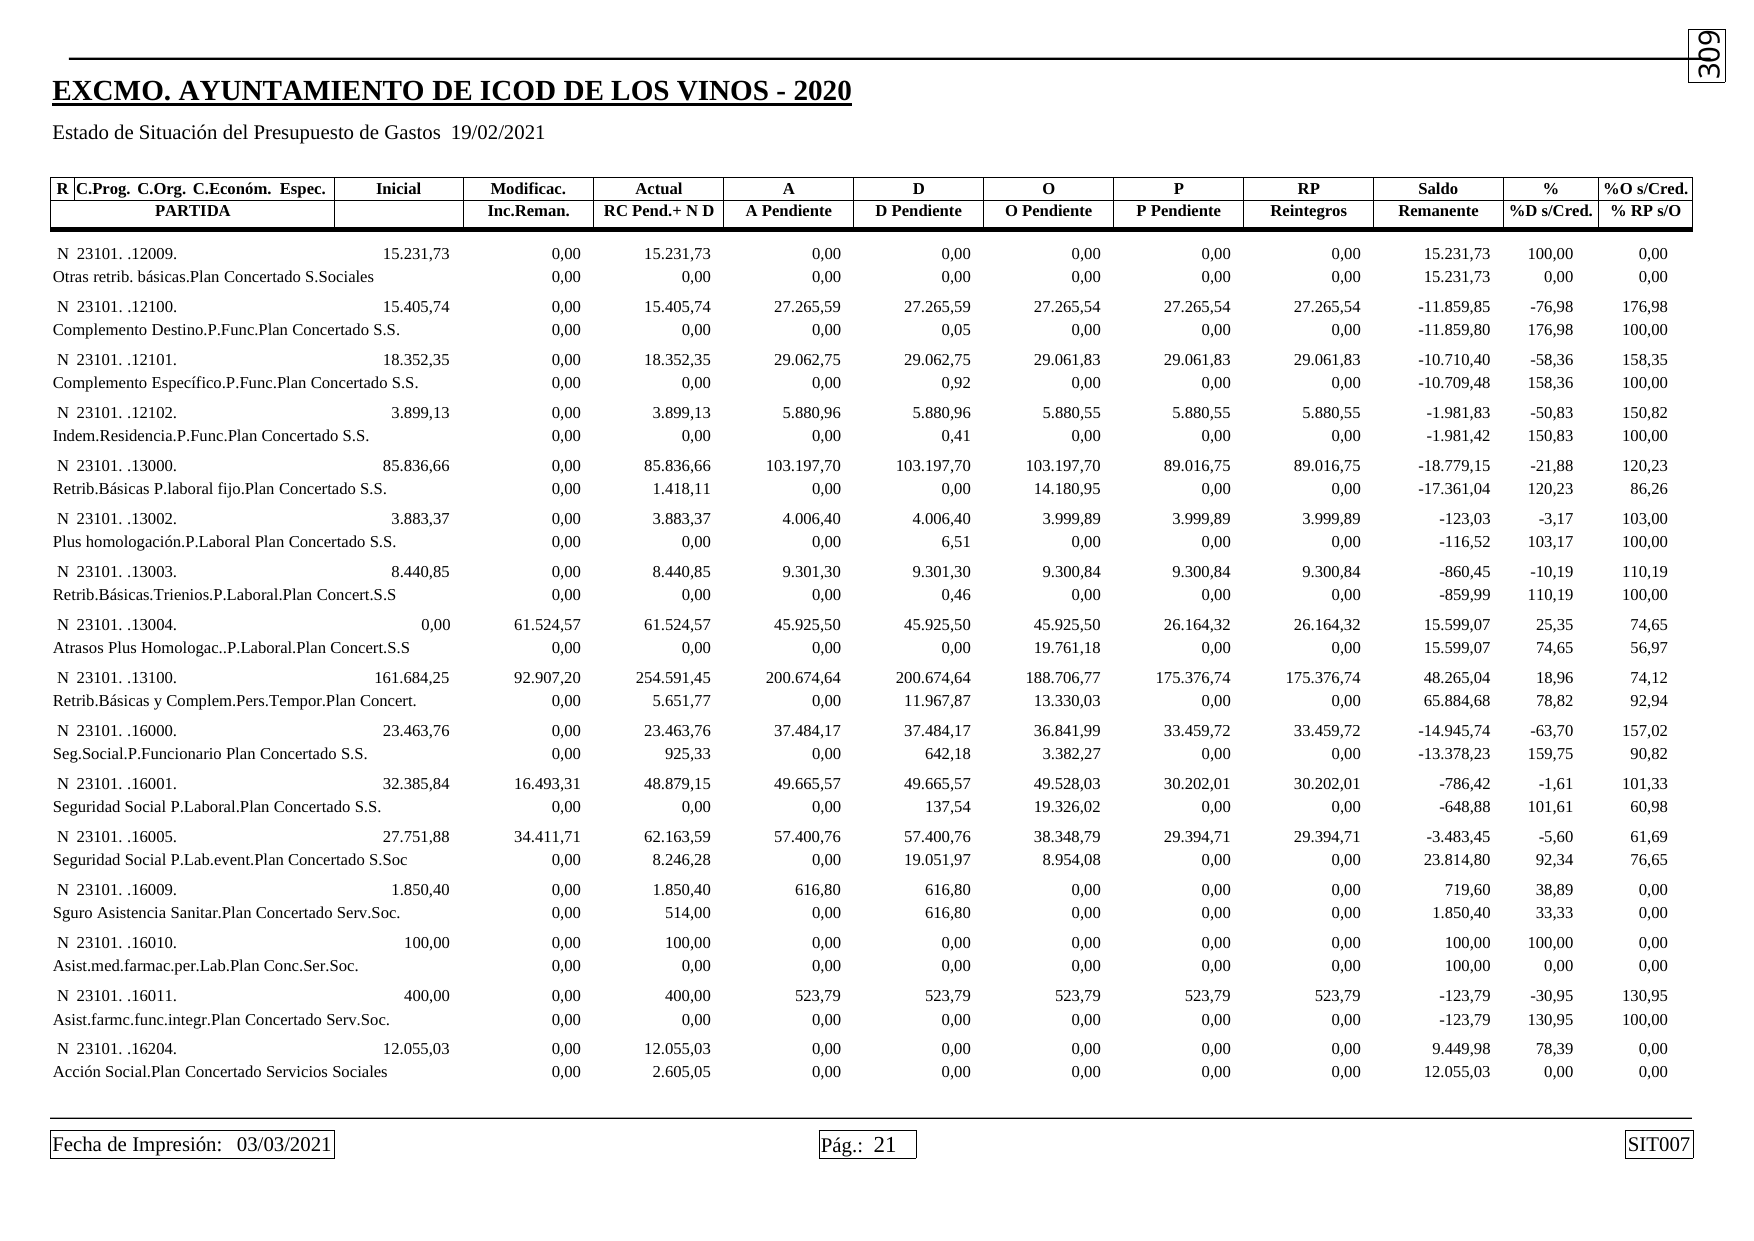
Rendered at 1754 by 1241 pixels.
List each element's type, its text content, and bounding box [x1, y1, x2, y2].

table_cell 0,00 [482, 478, 607, 504]
table_cell N 23101. .16000. 23.463,76 [48, 716, 482, 742]
table_cell 0,00 [1127, 955, 1257, 981]
table_cell 0,00 [997, 1034, 1127, 1061]
table_cell 33.459,72 [1127, 716, 1257, 742]
table_cell 30.202,01 [1127, 769, 1257, 796]
table_cell Seguridad Social P.Lab.event.Plan Concertado S.Soc [48, 849, 482, 875]
table_cell 0,00 [1257, 690, 1388, 716]
table_cell 13.330,03 [997, 690, 1127, 716]
table_header C.Prog. C.Org. C.Económ. Espec. [75, 178, 334, 200]
table_cell 4.006,40 [867, 504, 997, 530]
table_cell 0,05 [867, 318, 997, 345]
table_cell 0,00 [1127, 902, 1257, 928]
table_cell 48.879,15 [607, 769, 737, 796]
table_cell 0,00 [1257, 743, 1388, 769]
table_cell 0,00 [482, 875, 607, 902]
table_cell 0,00 [1127, 1061, 1257, 1087]
table_cell 130,95 [1508, 1008, 1597, 1034]
table_cell N 23101. .12101. 18.352,35 [48, 345, 482, 371]
table_cell N 23101. .16001. 32.385,84 [48, 769, 482, 796]
table_cell 523,79 [1127, 981, 1257, 1008]
table_cell 19.326,02 [997, 796, 1127, 822]
table_header O [984, 178, 1113, 200]
table_cell 89.016,75 [1127, 451, 1257, 477]
table_cell 0,00 [482, 716, 607, 742]
table_cell 719,60 [1389, 875, 1508, 902]
table_cell 0,00 [737, 636, 867, 663]
table_cell 0,00 [607, 530, 737, 557]
table_cell 78,82 [1508, 690, 1597, 716]
table_cell 120,23 [1508, 478, 1597, 504]
table_cell 110,19 [1508, 584, 1597, 610]
table_cell -1.981,42 [1389, 424, 1508, 451]
table_cell 0,00 [997, 902, 1127, 928]
table_cell Seguridad Social P.Laboral.Plan Concertado S.S. [48, 796, 482, 822]
table_header Inicial [335, 178, 463, 200]
table_cell 0,00 [482, 292, 607, 318]
table_cell 78,39 [1508, 1034, 1597, 1061]
table_cell 158,36 [1508, 371, 1597, 398]
table_header A [724, 178, 853, 200]
table_cell -10.709,48 [1389, 371, 1508, 398]
table_cell 0,00 [997, 1061, 1127, 1087]
table_cell [335, 201, 463, 227]
table_header 15.231,73 [607, 239, 737, 265]
table_cell -14.945,74 [1389, 716, 1508, 742]
table_cell 0,46 [867, 584, 997, 610]
table_cell 0,00 [482, 451, 607, 477]
table_cell 0,00 [482, 796, 607, 822]
table_cell Plus homologación.P.Laboral Plan Concertado S.S. [48, 530, 482, 557]
table_cell 27.265,54 [1257, 292, 1388, 318]
table_header 0,00 [867, 239, 997, 265]
table_header 0,00 [482, 239, 607, 265]
table_cell Seg.Social.P.Funcionario Plan Concertado S.S. [48, 743, 482, 769]
table_cell 29.061,83 [1257, 345, 1388, 371]
table_cell 26.164,32 [1127, 610, 1257, 636]
table_cell 0,00 [737, 928, 867, 954]
table_cell 29.061,83 [997, 345, 1127, 371]
table_cell 36.841,99 [997, 716, 1127, 742]
table_cell 37.484,17 [737, 716, 867, 742]
table_cell 100,00 [1597, 318, 1672, 345]
table_cell 27.265,54 [1127, 292, 1257, 318]
table_cell 0,00 [607, 636, 737, 663]
table_cell N 23101. .16204. 12.055,03 [48, 1034, 482, 1061]
table_cell 0,00 [607, 424, 737, 451]
table_header Saldo [1374, 178, 1503, 200]
table_cell 0,00 [997, 318, 1127, 345]
table_cell 29.061,83 [1127, 345, 1257, 371]
table_cell 0,00 [1597, 928, 1672, 954]
table_cell Remanente [1374, 201, 1503, 227]
table_cell 200.674,64 [737, 663, 867, 689]
table_cell -123,79 [1389, 1008, 1508, 1034]
table_cell 0,00 [482, 1008, 607, 1034]
table_cell 0,00 [1257, 849, 1388, 875]
table_cell 0,00 [482, 345, 607, 371]
table_cell 100,00 [1597, 530, 1672, 557]
table_cell 0,00 [997, 265, 1127, 292]
table_cell 2.605,05 [607, 1061, 737, 1087]
table_cell A Pendiente [724, 201, 853, 227]
table_cell 0,00 [997, 424, 1127, 451]
table_cell -11.859,80 [1389, 318, 1508, 345]
table_cell 61.524,57 [607, 610, 737, 636]
table_cell 103,17 [1508, 530, 1597, 557]
table_cell 29.394,71 [1127, 822, 1257, 848]
table_cell 0,00 [1508, 955, 1597, 981]
table_cell 0,00 [1597, 1061, 1672, 1087]
table_cell -786,42 [1389, 769, 1508, 796]
table_cell 33.459,72 [1257, 716, 1388, 742]
table_cell 0,00 [867, 928, 997, 954]
table_cell 0,00 [482, 1061, 607, 1087]
table_cell N 23101. .13100. 161.684,25 [48, 663, 482, 689]
table_cell 5.880,55 [997, 398, 1127, 424]
table_cell 15.405,74 [379, 292, 482, 318]
table_cell N 23101. .16005. 27.751,88 [48, 822, 482, 848]
table_cell 0,00 [737, 265, 867, 292]
table_cell 200.674,64 [867, 663, 997, 689]
table_cell 0,00 [482, 981, 607, 1008]
table_cell 0,00 [482, 371, 607, 398]
table_cell 0,00 [607, 584, 737, 610]
table_cell -860,45 [1389, 557, 1508, 583]
table_cell 0,00 [607, 371, 737, 398]
table_cell 0,00 [867, 265, 997, 292]
table_cell 0,00 [1597, 1034, 1672, 1061]
table_cell N 23101. .13003. 8.440,85 [48, 557, 482, 583]
table_cell 15.599,07 [1389, 610, 1508, 636]
table_cell 0,00 [997, 371, 1127, 398]
table_cell 0,92 [867, 371, 997, 398]
table_cell 100,00 [1597, 584, 1672, 610]
table_cell 0,00 [1508, 1061, 1597, 1087]
table_cell %D s/Cred. [1504, 201, 1598, 227]
table_cell 0,00 [1257, 955, 1388, 981]
table_header 0,00 [737, 239, 867, 265]
table_cell 175.376,74 [1127, 663, 1257, 689]
table_cell 0,00 [482, 584, 607, 610]
table_cell 0,00 [482, 318, 607, 345]
table_cell 45.925,50 [737, 610, 867, 636]
table_cell 103.197,70 [997, 451, 1127, 477]
table_cell 27.265,59 [867, 292, 997, 318]
table_header Actual [594, 178, 723, 200]
table_cell 0,00 [867, 1034, 997, 1061]
table_cell 110,19 [1597, 557, 1672, 583]
table_cell 5.651,77 [607, 690, 737, 716]
table_header 0,00 [997, 239, 1127, 265]
table_header 0,00 [1127, 239, 1257, 265]
table_cell 1.418,11 [607, 478, 737, 504]
table_cell Indem.Residencia.P.Func.Plan Concertado S.S. [48, 424, 482, 451]
table_cell 0,00 [1257, 371, 1388, 398]
table_cell 61.524,57 [482, 610, 607, 636]
table_cell Sguro Asistencia Sanitar.Plan Concertado Serv.Soc. [48, 902, 482, 928]
table_cell 0,00 [482, 928, 607, 954]
table_cell 0,00 [867, 478, 997, 504]
table_cell 0,00 [737, 1061, 867, 1087]
table_cell 0,00 [737, 584, 867, 610]
table_cell 0,00 [737, 902, 867, 928]
table_cell -11.859,85 [1389, 292, 1508, 318]
table_cell 9.300,84 [1127, 557, 1257, 583]
table_cell N 23101. .16011. 400,00 [48, 981, 482, 1008]
table_header P [1114, 178, 1243, 200]
table_cell [379, 265, 482, 292]
table_cell 3.999,89 [1127, 504, 1257, 530]
table_header % [1504, 178, 1598, 200]
table_cell Acción Social.Plan Concertado Servicios Sociales [48, 1061, 482, 1087]
table_cell 642,18 [867, 743, 997, 769]
table_header 0,00 [1597, 239, 1672, 265]
table_cell 16.493,31 [482, 769, 607, 796]
table_cell 74,65 [1597, 610, 1672, 636]
table_cell Asist.med.farmac.per.Lab.Plan Conc.Ser.Soc. [48, 955, 482, 981]
table_cell -30,95 [1508, 981, 1597, 1008]
table_cell 0,00 [737, 796, 867, 822]
table_cell 0,00 [737, 690, 867, 716]
table_header 15.231,73 [1389, 239, 1508, 265]
table_cell 49.665,57 [737, 769, 867, 796]
table_header N 23101. .12009. [48, 239, 379, 265]
table_cell -13.378,23 [1389, 743, 1508, 769]
table_cell 0,00 [482, 265, 607, 292]
table_cell D Pendiente [854, 201, 983, 227]
table_cell -58,36 [1508, 345, 1597, 371]
table_header %O s/Cred. [1599, 178, 1692, 200]
table_cell 100,00 [1597, 1008, 1672, 1034]
table_cell Complemento Específico.P.Func.Plan Concertado S.S. [48, 371, 482, 398]
table_cell 0,00 [1257, 1034, 1388, 1061]
table_cell N 23101. .12100. [48, 292, 379, 318]
table_cell 0,00 [1257, 875, 1388, 902]
table_cell 0,00 [1127, 849, 1257, 875]
table_cell -50,83 [1508, 398, 1597, 424]
table_cell 23.814,80 [1389, 849, 1508, 875]
table_cell RC Pend.+ N D [594, 201, 723, 227]
table_cell P Pendiente [1114, 201, 1243, 227]
table_cell 86,26 [1597, 478, 1672, 504]
table_cell 0,00 [1127, 530, 1257, 557]
table_cell 15.405,74 [607, 292, 737, 318]
table_cell 3.899,13 [607, 398, 737, 424]
table_cell 9.300,84 [997, 557, 1127, 583]
table_cell 0,00 [1127, 478, 1257, 504]
table_cell N 23101. .12102. 3.899,13 [48, 398, 482, 424]
table_cell 0,00 [607, 318, 737, 345]
table_cell 0,00 [997, 584, 1127, 610]
table_cell 0,00 [1257, 902, 1388, 928]
table_cell -123,79 [1389, 981, 1508, 1008]
text 309 [1689, 31, 1724, 82]
table_cell 0,00 [607, 796, 737, 822]
table_cell 0,00 [1127, 1008, 1257, 1034]
table_cell 4.006,40 [737, 504, 867, 530]
table_cell Retrib.Básicas y Complem.Pers.Tempor.Plan Concert. [48, 690, 482, 716]
table_cell 0,00 [997, 1008, 1127, 1034]
table_cell 176,98 [1597, 292, 1672, 318]
table_cell 176,98 [1508, 318, 1597, 345]
table_cell 49.665,57 [867, 769, 997, 796]
table_cell 18,96 [1508, 663, 1597, 689]
table_cell 523,79 [737, 981, 867, 1008]
table_cell 616,80 [737, 875, 867, 902]
table_cell 0,00 [997, 928, 1127, 954]
table_cell 0,00 [1257, 530, 1388, 557]
table_cell -10.710,40 [1389, 345, 1508, 371]
table_cell 0,00 [1597, 955, 1672, 981]
table_cell 5.880,96 [737, 398, 867, 424]
table_cell 0,00 [997, 530, 1127, 557]
table_cell 0,00 [737, 955, 867, 981]
table_cell 0,00 [1257, 636, 1388, 663]
table_cell 0,00 [1257, 584, 1388, 610]
table_cell 158,35 [1597, 345, 1672, 371]
table_cell 38,89 [1508, 875, 1597, 902]
table_cell 6,51 [867, 530, 997, 557]
table_cell 3.999,89 [1257, 504, 1388, 530]
table_cell 0,00 [482, 398, 607, 424]
table_cell 0,00 [1127, 265, 1257, 292]
table_header Modificac. [464, 178, 593, 200]
table_cell Otras retrib. básicas.Plan Concertado S.Sociales [48, 265, 379, 292]
table_cell -3.483,45 [1389, 822, 1508, 848]
table_cell 400,00 [607, 981, 737, 1008]
table_cell 49.528,03 [997, 769, 1127, 796]
table_cell 0,00 [867, 955, 997, 981]
table_cell 523,79 [867, 981, 997, 1008]
table_cell 0,00 [607, 955, 737, 981]
table_cell 100,00 [1508, 928, 1597, 954]
table_cell -76,98 [1508, 292, 1597, 318]
table_cell 0,00 [737, 371, 867, 398]
table_cell 103.197,70 [737, 451, 867, 477]
table_cell 514,00 [607, 902, 737, 928]
table_cell 0,00 [1257, 1061, 1388, 1087]
table_cell O Pendiente [984, 201, 1113, 227]
table_cell Complemento Destino.P.Func.Plan Concertado S.S. [48, 318, 482, 345]
table_cell 3.999,89 [997, 504, 1127, 530]
table_cell N 23101. .13000. 85.836,66 [48, 451, 482, 477]
table_cell 34.411,71 [482, 822, 607, 848]
table_cell 523,79 [1257, 981, 1388, 1008]
table_cell Reintegros [1244, 201, 1373, 227]
table_cell N 23101. .16009. 1.850,40 [48, 875, 482, 902]
table_cell 30.202,01 [1257, 769, 1388, 796]
table_cell 0,00 [737, 1008, 867, 1034]
table_cell 157,02 [1597, 716, 1672, 742]
table_cell 0,00 [737, 1034, 867, 1061]
table_cell 89.016,75 [1257, 451, 1388, 477]
table_cell 0,00 [482, 902, 607, 928]
table_cell 0,00 [1257, 318, 1388, 345]
table_cell 48.265,04 [1389, 663, 1508, 689]
table_cell 100,00 [1597, 424, 1672, 451]
table_cell 616,80 [867, 875, 997, 902]
table_cell 100,00 [1389, 955, 1508, 981]
table_cell 38.348,79 [997, 822, 1127, 848]
table_cell Retrib.Básicas.Trienios.P.Laboral.Plan Concert.S.S [48, 584, 482, 610]
table_cell 100,00 [1597, 371, 1672, 398]
table_cell 0,00 [737, 849, 867, 875]
table_cell 100,00 [1389, 928, 1508, 954]
table_cell 5.880,55 [1257, 398, 1388, 424]
table_cell -1,61 [1508, 769, 1597, 796]
table_cell 0,00 [1127, 584, 1257, 610]
table_cell -1.981,83 [1389, 398, 1508, 424]
table_cell 27.265,59 [737, 292, 867, 318]
table_cell 0,00 [482, 504, 607, 530]
table_cell 159,75 [1508, 743, 1597, 769]
table_cell 0,00 [482, 1034, 607, 1061]
table_cell 0,00 [482, 743, 607, 769]
table_cell 0,00 [482, 955, 607, 981]
table_cell 103.197,70 [867, 451, 997, 477]
table_cell 0,00 [1127, 743, 1257, 769]
table_cell 3.883,37 [607, 504, 737, 530]
table_cell 9.300,84 [1257, 557, 1388, 583]
table_cell 56,97 [1597, 636, 1672, 663]
table_cell 0,00 [1127, 690, 1257, 716]
table_cell 0,00 [1508, 265, 1597, 292]
table_cell 0,00 [1127, 636, 1257, 663]
table_cell -3,17 [1508, 504, 1597, 530]
table_cell 101,61 [1508, 796, 1597, 822]
table_cell 57.400,76 [867, 822, 997, 848]
table_cell 0,00 [607, 1008, 737, 1034]
table_cell -123,03 [1389, 504, 1508, 530]
table_cell 3.382,27 [997, 743, 1127, 769]
table_cell 62.163,59 [607, 822, 737, 848]
table_cell 29.062,75 [737, 345, 867, 371]
table_cell -21,88 [1508, 451, 1597, 477]
table_cell -17.361,04 [1389, 478, 1508, 504]
table_cell -5,60 [1508, 822, 1597, 848]
table_cell 175.376,74 [1257, 663, 1388, 689]
table_cell 120,23 [1597, 451, 1672, 477]
table_cell 12.055,03 [1389, 1061, 1508, 1087]
table_cell 9.449,98 [1389, 1034, 1508, 1061]
table_cell -116,52 [1389, 530, 1508, 557]
table_cell 0,00 [737, 424, 867, 451]
table_cell -859,99 [1389, 584, 1508, 610]
table_cell 0,00 [607, 265, 737, 292]
table_cell 90,82 [1597, 743, 1672, 769]
table_cell 45.925,50 [867, 610, 997, 636]
table_cell Atrasos Plus Homologac..P.Laboral.Plan Concert.S.S [48, 636, 482, 663]
table_cell 0,00 [997, 875, 1127, 902]
table_cell 0,00 [867, 1061, 997, 1087]
table_cell 0,00 [1257, 928, 1388, 954]
table_cell 92.907,20 [482, 663, 607, 689]
table_cell 0,00 [482, 557, 607, 583]
table_cell 15.231,73 [1389, 265, 1508, 292]
table_cell 0,00 [482, 424, 607, 451]
table_cell 100,00 [607, 928, 737, 954]
table_header RP [1244, 178, 1373, 200]
table_cell 0,00 [737, 530, 867, 557]
table_cell 101,33 [1597, 769, 1672, 796]
table_cell 11.967,87 [867, 690, 997, 716]
table_cell 150,83 [1508, 424, 1597, 451]
table_cell 0,00 [867, 1008, 997, 1034]
table_cell Retrib.Básicas P.laboral fijo.Plan Concertado S.S. [48, 478, 482, 504]
table_cell 0,00 [1257, 424, 1388, 451]
table_cell 0,00 [1257, 1008, 1388, 1034]
table_cell 85.836,66 [607, 451, 737, 477]
table_header R [51, 178, 74, 200]
table_cell 76,65 [1597, 849, 1672, 875]
table_cell 0,00 [1597, 875, 1672, 902]
table_header 0,00 [1257, 239, 1388, 265]
table_cell -10,19 [1508, 557, 1597, 583]
table_cell 0,00 [482, 530, 607, 557]
table_cell 19.051,97 [867, 849, 997, 875]
table_header D [854, 178, 983, 200]
table_cell 12.055,03 [607, 1034, 737, 1061]
table_header 100,00 [1508, 239, 1597, 265]
table_cell 27.265,54 [997, 292, 1127, 318]
table_cell 19.761,18 [997, 636, 1127, 663]
table_cell 0,00 [1257, 478, 1388, 504]
table_cell 14.180,95 [997, 478, 1127, 504]
table_cell 0,00 [1127, 796, 1257, 822]
table_cell 0,00 [1257, 796, 1388, 822]
table_cell 0,00 [1127, 318, 1257, 345]
table_cell 26.164,32 [1257, 610, 1388, 636]
table_cell 33,33 [1508, 902, 1597, 928]
table_cell % RP s/O [1599, 201, 1692, 227]
table_cell 92,34 [1508, 849, 1597, 875]
table_cell 15.599,07 [1389, 636, 1508, 663]
table_cell Asist.farmc.func.integr.Plan Concertado Serv.Soc. [48, 1008, 482, 1034]
table_cell 60,98 [1597, 796, 1672, 822]
table_cell 0,00 [482, 690, 607, 716]
table_cell -63,70 [1508, 716, 1597, 742]
table_cell 29.394,71 [1257, 822, 1388, 848]
table_cell 74,12 [1597, 663, 1672, 689]
table_cell 8.440,85 [607, 557, 737, 583]
table_cell 523,79 [997, 981, 1127, 1008]
table_cell Inc.Reman. [464, 201, 593, 227]
table_cell N 23101. .16010. 100,00 [48, 928, 482, 954]
table_cell 9.301,30 [737, 557, 867, 583]
table_cell 0,00 [1127, 424, 1257, 451]
table_cell 1.850,40 [1389, 902, 1508, 928]
table_cell 0,00 [1597, 902, 1672, 928]
table_header 15.231,73 [379, 239, 482, 265]
table_cell 0,00 [867, 636, 997, 663]
table_cell N 23101. .13004. 0,00 [48, 610, 482, 636]
table_cell 188.706,77 [997, 663, 1127, 689]
table_cell 8.954,08 [997, 849, 1127, 875]
table_cell 1.850,40 [607, 875, 737, 902]
table_cell 0,41 [867, 424, 997, 451]
table_cell 0,00 [482, 849, 607, 875]
table_cell -648,88 [1389, 796, 1508, 822]
table_cell 0,00 [1127, 371, 1257, 398]
table_cell 37.484,17 [867, 716, 997, 742]
table_cell 5.880,55 [1127, 398, 1257, 424]
table_cell 5.880,96 [867, 398, 997, 424]
table_cell 0,00 [482, 636, 607, 663]
table_cell 8.246,28 [607, 849, 737, 875]
table_cell 0,00 [737, 743, 867, 769]
table_cell 29.062,75 [867, 345, 997, 371]
table_cell 0,00 [1127, 1034, 1257, 1061]
table_cell 9.301,30 [867, 557, 997, 583]
table_cell 74,65 [1508, 636, 1597, 663]
table_cell 0,00 [1597, 265, 1672, 292]
table_cell 23.463,76 [607, 716, 737, 742]
table_cell 92,94 [1597, 690, 1672, 716]
table_cell 130,95 [1597, 981, 1672, 1008]
table_cell 150,82 [1597, 398, 1672, 424]
subtitle EXCMO. AYUNTAMIENTO DE ICOD DE LOS VINOS - 2020 [52, 73, 1704, 107]
table_cell -18.779,15 [1389, 451, 1508, 477]
table_cell 18.352,35 [607, 345, 737, 371]
table_cell 0,00 [1127, 875, 1257, 902]
table_cell 0,00 [1257, 265, 1388, 292]
table_cell 616,80 [867, 902, 997, 928]
table_cell 137,54 [867, 796, 997, 822]
table_cell 925,33 [607, 743, 737, 769]
table_cell 254.591,45 [607, 663, 737, 689]
table_cell N 23101. .13002. 3.883,37 [48, 504, 482, 530]
table_cell 0,00 [997, 955, 1127, 981]
table_cell 65.884,68 [1389, 690, 1508, 716]
table_cell 0,00 [737, 478, 867, 504]
table_cell 61,69 [1597, 822, 1672, 848]
table_cell PARTIDA [51, 201, 334, 227]
table_cell 45.925,50 [997, 610, 1127, 636]
text Estado de Situación del Presupuesto de Gastos 19/02/2021 [52, 120, 1704, 144]
table_cell 103,00 [1597, 504, 1672, 530]
table_cell 25,35 [1508, 610, 1597, 636]
table_cell 0,00 [737, 318, 867, 345]
table_cell 0,00 [1127, 928, 1257, 954]
table_cell 57.400,76 [737, 822, 867, 848]
